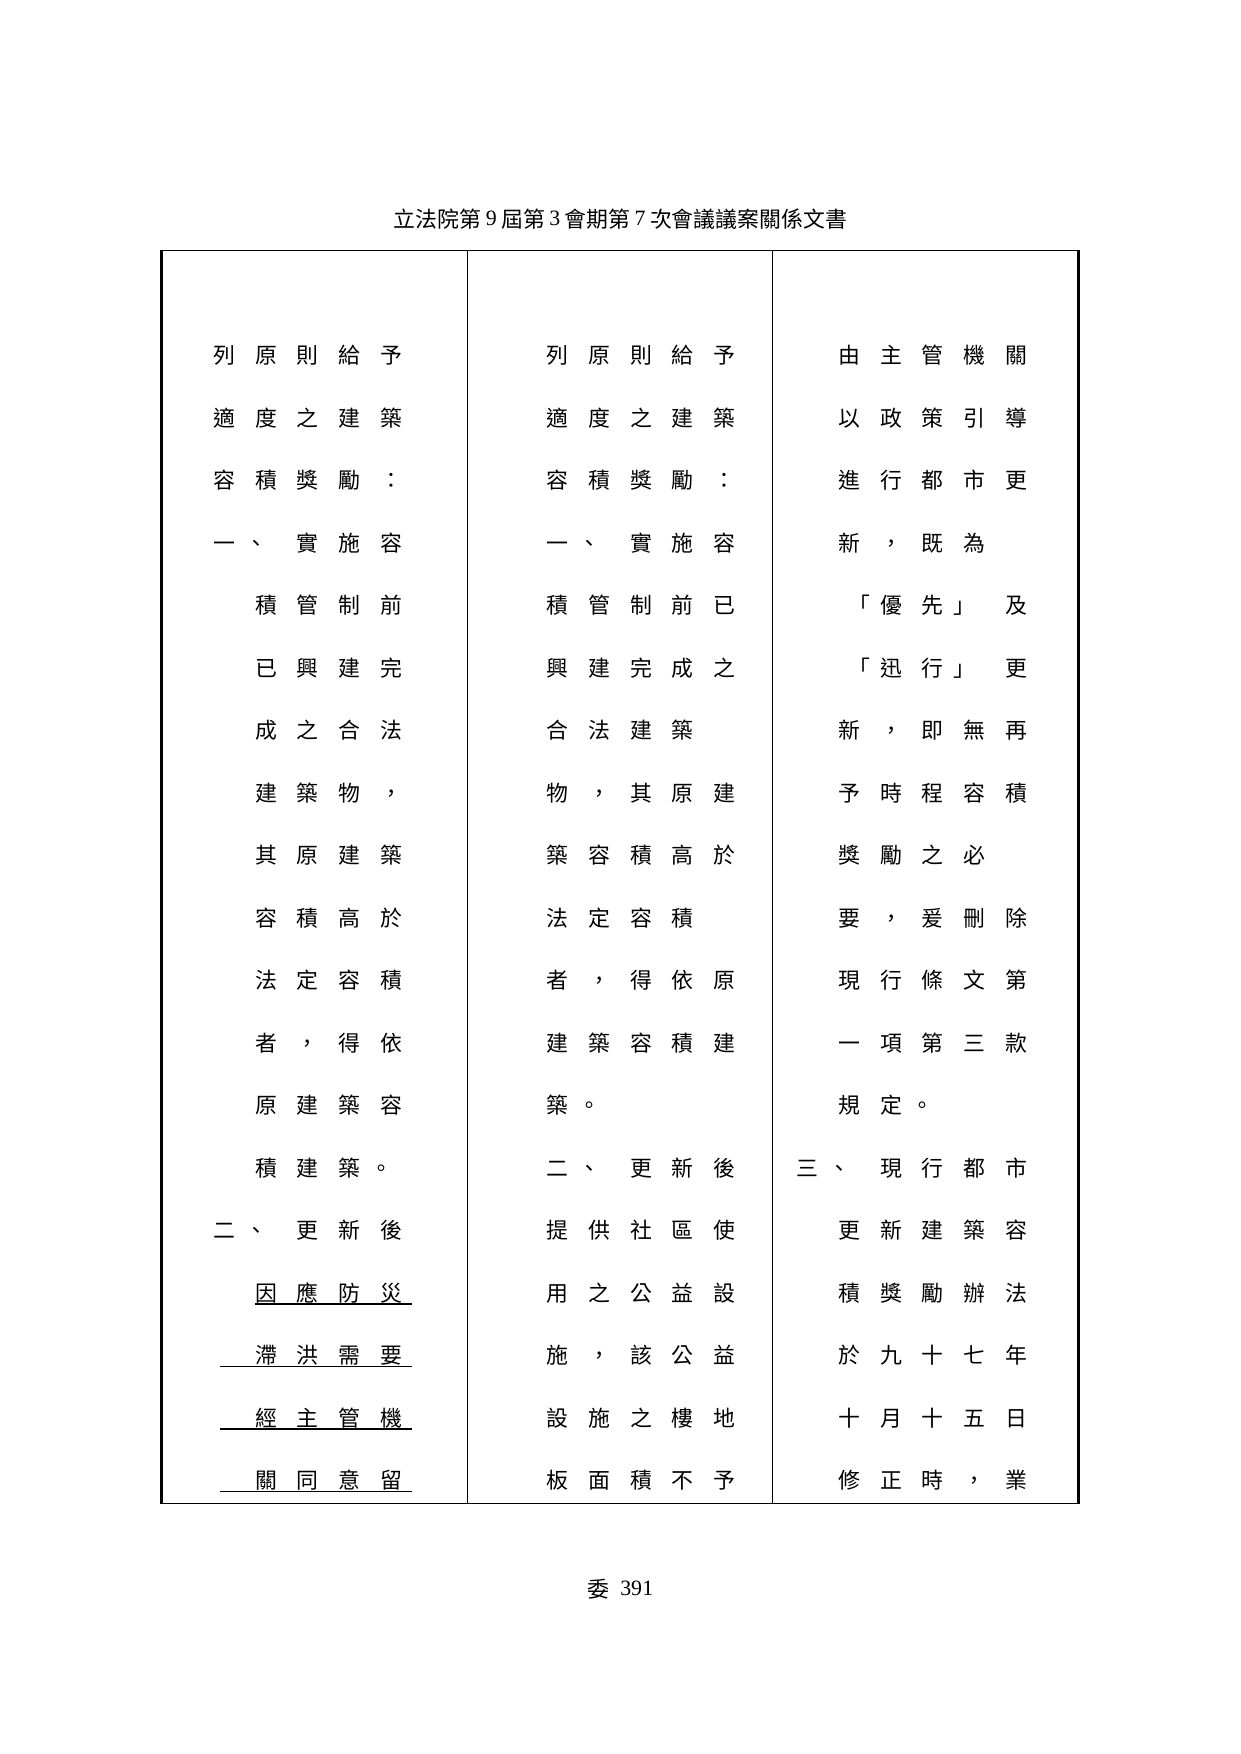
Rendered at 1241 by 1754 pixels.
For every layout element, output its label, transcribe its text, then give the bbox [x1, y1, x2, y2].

table_cell 由主管機關以政策引導進行都市更新，既為「優先」及「迅行」更新，即無再予時程容積獎勵之必要，爰刪除現行條文第一項第三款規定。 三、現行都市更新建築容積獎勵辦法於九十七年十月十五日修正時，業 [773, 251, 1077, 1503]
table_cell 列原則給予適度之建築容積獎勵： 一、實施容積管制前已興建完成之合法建築物，其原建築容積高於法定容積者，得依原建築容積建築。 二、更新後提供社區使用之公益設施，該公益設施之樓地板面積不予 [468, 251, 772, 1503]
table_cell 列原則給予適度之建築容積獎勵： 一、實施容積管制前已興建完成之合法建築物，其原建築容積高於法定容積者，得依原建築容積建築。 二、更新後因應防災滯洪需要經主管機關同意留 [163, 251, 467, 1503]
